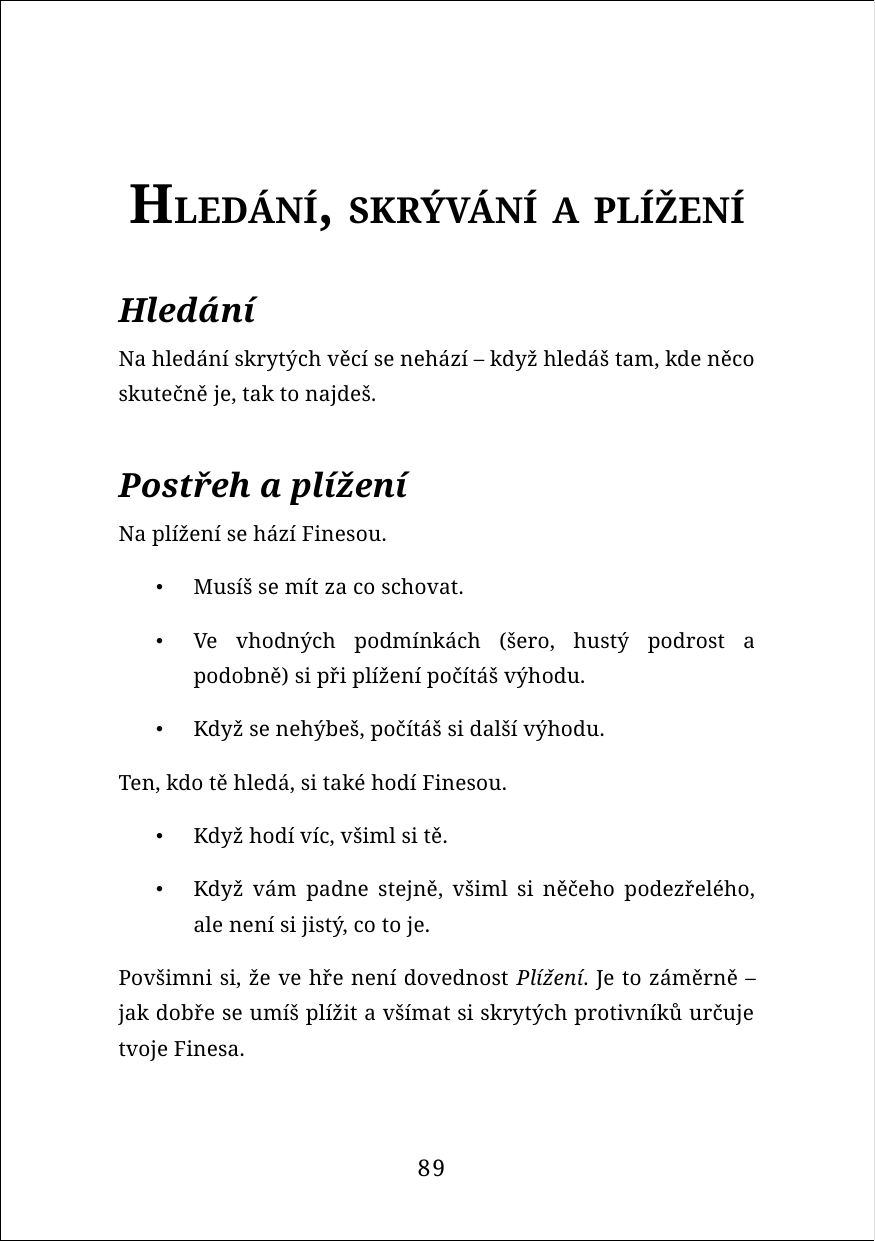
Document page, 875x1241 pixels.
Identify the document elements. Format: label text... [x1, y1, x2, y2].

text Na hledání skrytých věcí se nehází – když hledáš tam, kde něco skutečně je, tak to najdeš. [118, 344, 756, 408]
list Když hodí víc, všiml si tě. [156, 821, 756, 849]
text Povšimni si, že ve hře není dovednost Plížení. Je to záměrně – jak dobře se umíš plížit a všímat si skrytých protivníků určuje tvoje Finesa. [118, 963, 756, 1062]
subtitle Hledání [118, 287, 756, 332]
text Ten, kdo tě hledá, si také hodí Finesou. [118, 768, 756, 796]
subtitle Hledání, skrývání a plížení [118, 166, 756, 239]
list Když vám padne stejně, všiml si něčeho podezřelého, ale není si jistý, co to je. [156, 874, 756, 938]
list Musíš se mít za co schovat. [156, 572, 756, 601]
list Ve vhodných podmínkách (šero, hustý podrost a podobně) si při plížení počítáš výhodu. [156, 626, 756, 690]
list Když se nehýbeš, počítáš si další výhodu. [156, 714, 756, 743]
text Na plížení se hází Finesou. [118, 519, 756, 548]
subtitle Postřeh a plížení [118, 462, 756, 507]
